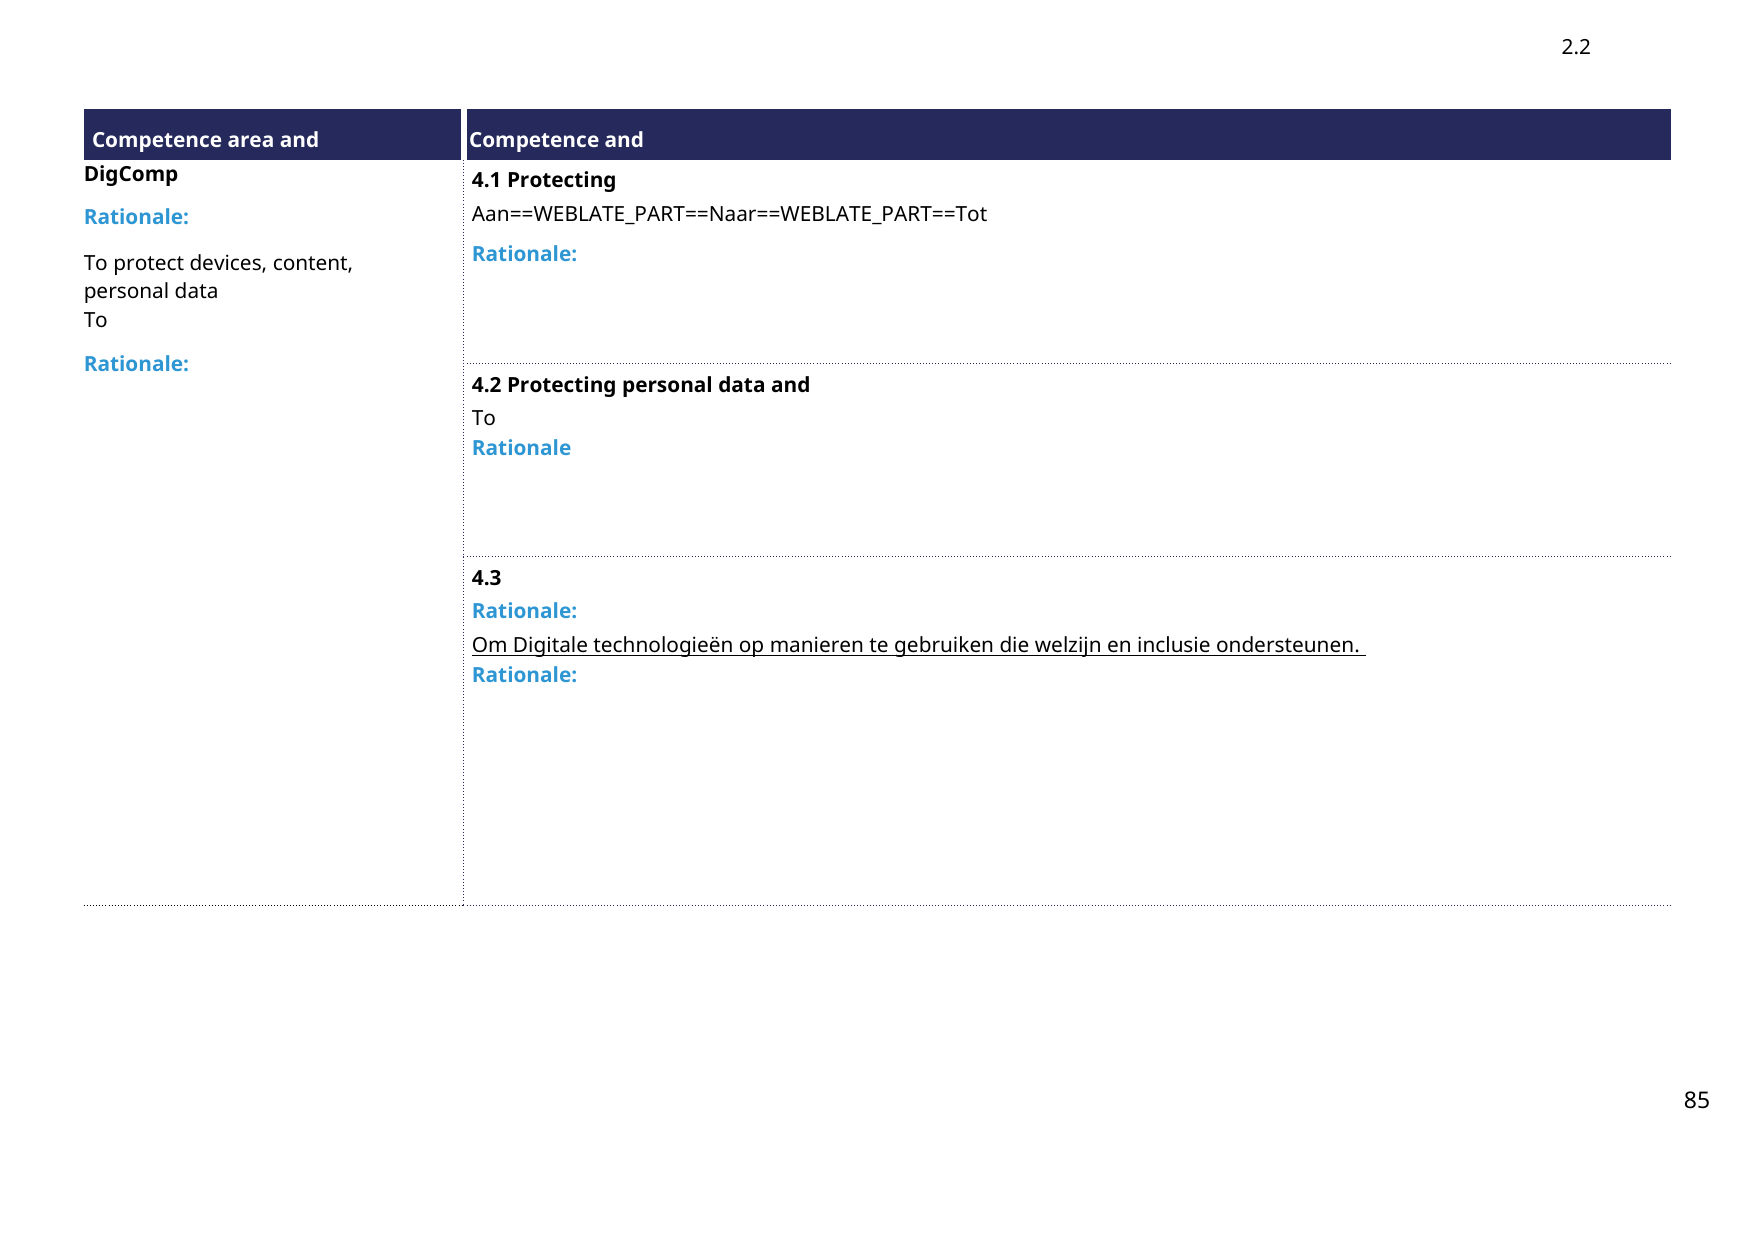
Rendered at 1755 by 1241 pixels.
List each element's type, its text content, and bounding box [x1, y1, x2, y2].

table_cell 4.2 Protecting personal data and To Rationale [464, 363, 1671, 556]
table_header Competence area and [84, 109, 461, 160]
table_cell 4.1 Protecting Aan==WEBLATE_PART==Naar==WEBLATE_PART==Tot Rationale: [464, 160, 1671, 363]
table_cell 4.3 Rationale: Om Digitale technologieën op manieren te gebruiken die welzijn en inclusie ondersteunen. Rationale: [464, 556, 1671, 905]
table_cell DigComp Rationale: To protect devices, content, personal data To Rationale: [84, 160, 464, 905]
table_header Competence and [467, 109, 1671, 160]
